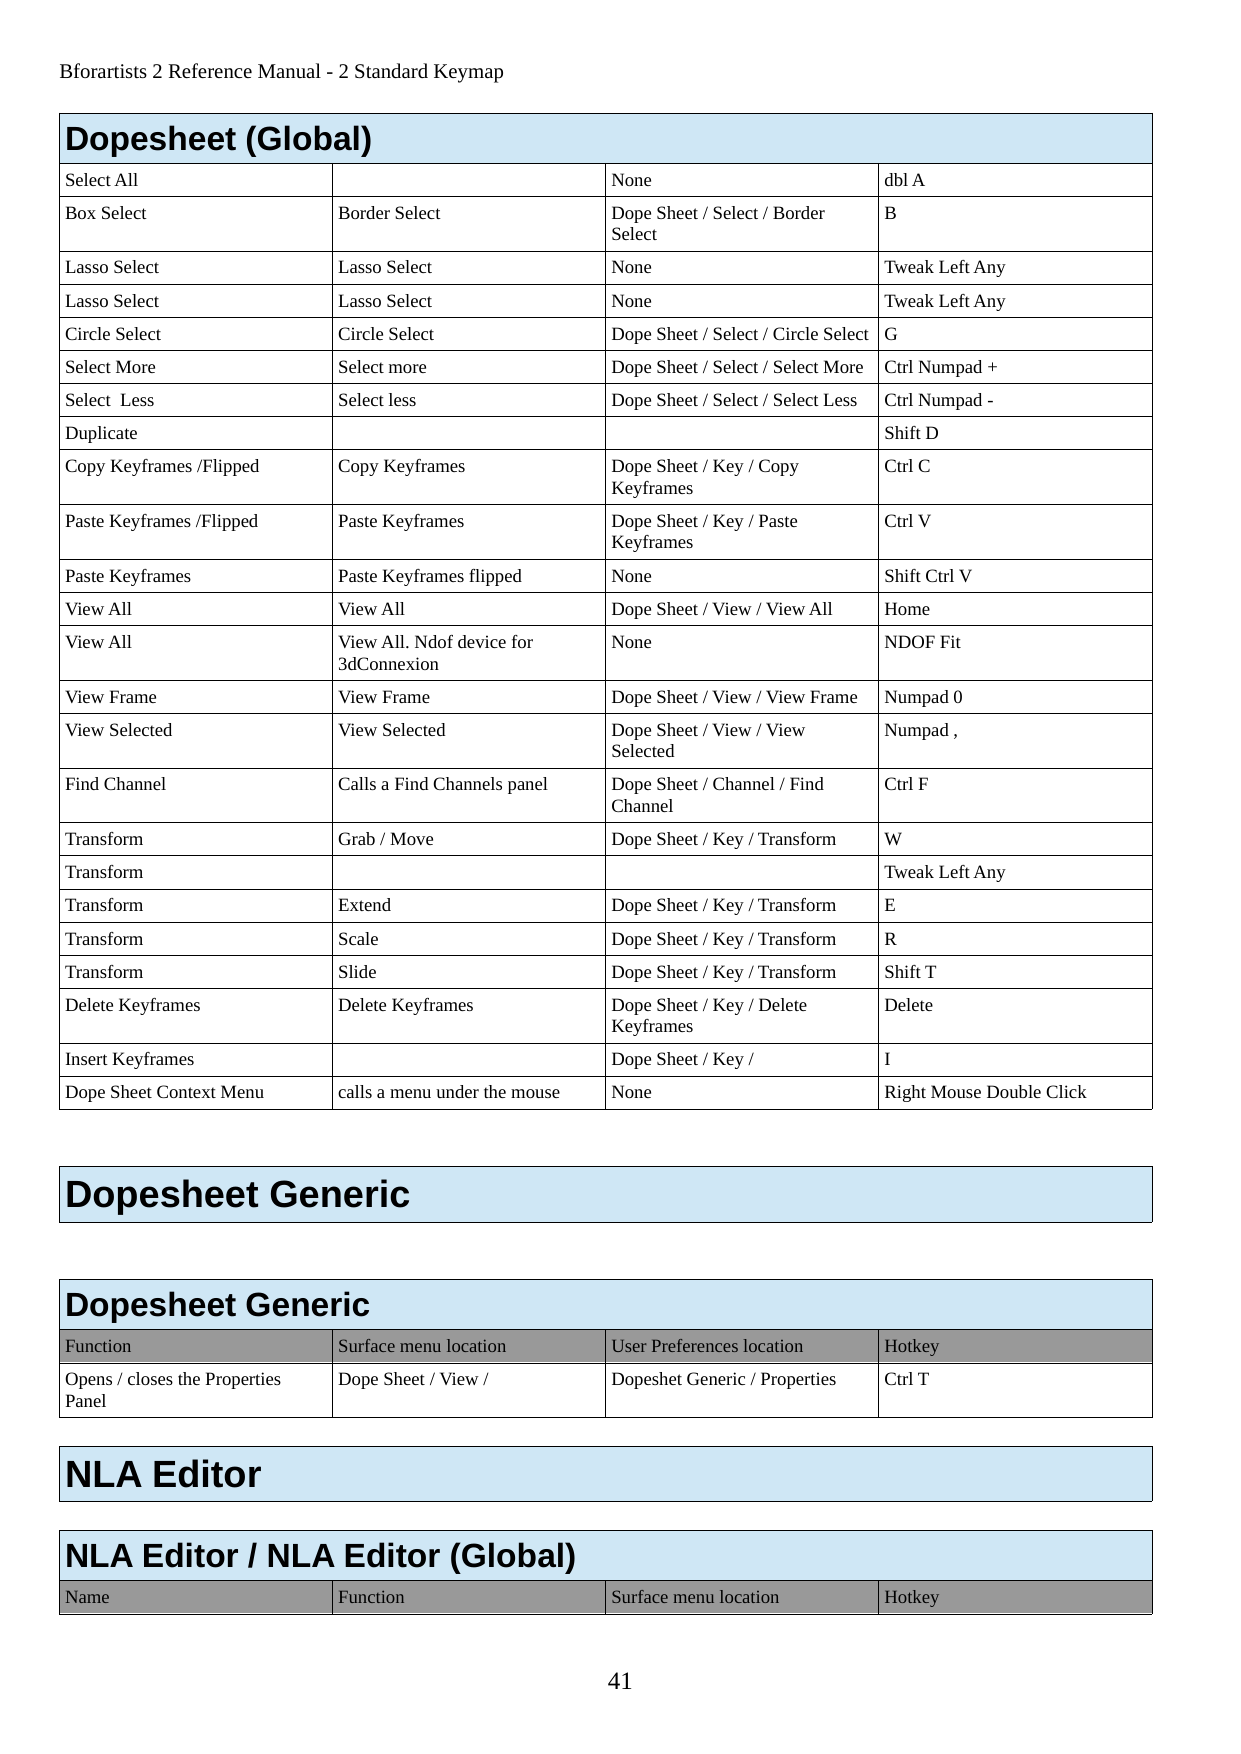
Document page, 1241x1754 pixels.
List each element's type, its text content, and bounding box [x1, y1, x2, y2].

table_cell Transform [60, 890, 332, 922]
table_cell calls a menu under the mouse [333, 1077, 605, 1109]
table_cell Copy Keyframes [333, 450, 605, 504]
table_cell View All [60, 626, 332, 680]
table_cell User Preferences location [606, 1330, 878, 1362]
table_cell Ctrl Numpad - [879, 384, 1152, 416]
table_cell Shift Ctrl V [879, 560, 1152, 592]
table_cell Select less [333, 384, 605, 416]
table_cell Dope Sheet / View / View Selected [606, 714, 878, 767]
table_cell E [879, 890, 1152, 922]
table_cell Grab / Move [333, 823, 605, 855]
table_cell Shift T [879, 956, 1152, 988]
table_cell View Frame [60, 681, 332, 713]
table_cell dbl A [879, 164, 1152, 196]
table_cell [606, 417, 878, 449]
table_cell Shift D [879, 417, 1152, 449]
table_cell Transform [60, 823, 332, 855]
table_cell Lasso Select [60, 285, 332, 317]
table_cell Dope Sheet / Select / Border Select [606, 197, 878, 251]
table_cell Dope Sheet / Select / Circle Select [606, 318, 878, 350]
table_cell [333, 1044, 605, 1076]
table_cell Dopeshet Generic / Properties [606, 1364, 878, 1417]
table_cell Ctrl T [879, 1364, 1152, 1417]
table_cell View All. Ndof device for 3dConnexion [333, 626, 605, 680]
table_cell Hotkey [879, 1581, 1152, 1613]
table_cell Function [60, 1330, 332, 1362]
table_cell None [606, 252, 878, 284]
table_cell I [879, 1044, 1152, 1076]
table_cell Box Select [60, 197, 332, 251]
table_cell Find Channel [60, 769, 332, 822]
table_cell None [606, 285, 878, 317]
table_cell Calls a Find Channels panel [333, 769, 605, 822]
table_header Dopesheet Generic [60, 1280, 1152, 1329]
table_header NLA Editor / NLA Editor (Global) [60, 1531, 1152, 1580]
table_cell Transform [60, 956, 332, 988]
table_cell Ctrl Numpad + [879, 351, 1152, 383]
table_cell Paste Keyframes flipped [333, 560, 605, 592]
table_cell Dope Sheet / Key / Transform [606, 956, 878, 988]
table_header Dopesheet Generic [60, 1167, 1152, 1222]
table_cell Dope Sheet / Key / Transform [606, 923, 878, 955]
table_cell Lasso Select [333, 252, 605, 284]
table_cell Select Less [60, 384, 332, 416]
table_cell Dope Sheet / Key / Delete Keyframes [606, 989, 878, 1042]
table_cell Name [60, 1581, 332, 1613]
table_cell View Selected [333, 714, 605, 767]
table_cell Circle Select [333, 318, 605, 350]
table_cell Border Select [333, 197, 605, 251]
table_cell [333, 164, 605, 196]
table_cell None [606, 164, 878, 196]
table_cell W [879, 823, 1152, 855]
table_cell Copy Keyframes /Flipped [60, 450, 332, 504]
table_cell Surface menu location [606, 1581, 878, 1613]
table_cell Dope Sheet / Select / Select More [606, 351, 878, 383]
table_cell Ctrl C [879, 450, 1152, 504]
table_cell Delete Keyframes [60, 989, 332, 1042]
table_cell Dope Sheet / Channel / Find Channel [606, 769, 878, 822]
table_cell Dope Sheet / View / [333, 1364, 605, 1417]
table_cell Function [333, 1581, 605, 1613]
table_cell Tweak Left Any [879, 252, 1152, 284]
table_cell Extend [333, 890, 605, 922]
table_cell Lasso Select [60, 252, 332, 284]
table_cell Dope Sheet / Key / Paste Keyframes [606, 505, 878, 559]
table_cell Numpad , [879, 714, 1152, 767]
table_cell Dope Sheet / Select / Select Less [606, 384, 878, 416]
table_cell Paste Keyframes [333, 505, 605, 559]
table_cell Dope Sheet / View / View Frame [606, 681, 878, 713]
table_cell None [606, 560, 878, 592]
table_cell View All [333, 593, 605, 625]
table_cell Insert Keyframes [60, 1044, 332, 1076]
table_cell NDOF Fit [879, 626, 1152, 680]
table_cell G [879, 318, 1152, 350]
table_cell Lasso Select [333, 285, 605, 317]
table_cell Hotkey [879, 1330, 1152, 1362]
table_cell None [606, 626, 878, 680]
table_header NLA Editor [60, 1447, 1152, 1501]
table_cell Select more [333, 351, 605, 383]
table_cell Opens / closes the Properties Panel [60, 1364, 332, 1417]
table_cell Ctrl V [879, 505, 1152, 559]
table_cell Tweak Left Any [879, 856, 1152, 888]
table_cell Dope Sheet / Key / Transform [606, 823, 878, 855]
table_cell Slide [333, 956, 605, 988]
table_cell Transform [60, 923, 332, 955]
table_cell Dope Sheet Context Menu [60, 1077, 332, 1109]
table_cell Right Mouse Double Click [879, 1077, 1152, 1109]
table_cell R [879, 923, 1152, 955]
table_cell Tweak Left Any [879, 285, 1152, 317]
table_cell View Frame [333, 681, 605, 713]
table_cell Dope Sheet / Key / Copy Keyframes [606, 450, 878, 504]
table_cell Dope Sheet / Key / [606, 1044, 878, 1076]
table_cell View All [60, 593, 332, 625]
table_cell Delete [879, 989, 1152, 1042]
table_cell Paste Keyframes /Flipped [60, 505, 332, 559]
table_cell Numpad 0 [879, 681, 1152, 713]
table_cell Ctrl F [879, 769, 1152, 822]
table_cell Surface menu location [333, 1330, 605, 1362]
table_cell Delete Keyframes [333, 989, 605, 1042]
table_cell Dope Sheet / Key / Transform [606, 890, 878, 922]
table_cell Duplicate [60, 417, 332, 449]
table_cell View Selected [60, 714, 332, 767]
table_cell Paste Keyframes [60, 560, 332, 592]
table_header Dopesheet (Global) [60, 114, 1152, 163]
table_cell Dope Sheet / View / View All [606, 593, 878, 625]
table_cell [606, 856, 878, 888]
table_cell None [606, 1077, 878, 1109]
table_cell [333, 417, 605, 449]
table_cell Scale [333, 923, 605, 955]
table_cell Home [879, 593, 1152, 625]
table_cell Circle Select [60, 318, 332, 350]
table_cell B [879, 197, 1152, 251]
table_cell Select More [60, 351, 332, 383]
table_cell [333, 856, 605, 888]
table_cell Select All [60, 164, 332, 196]
table_cell Transform [60, 856, 332, 888]
